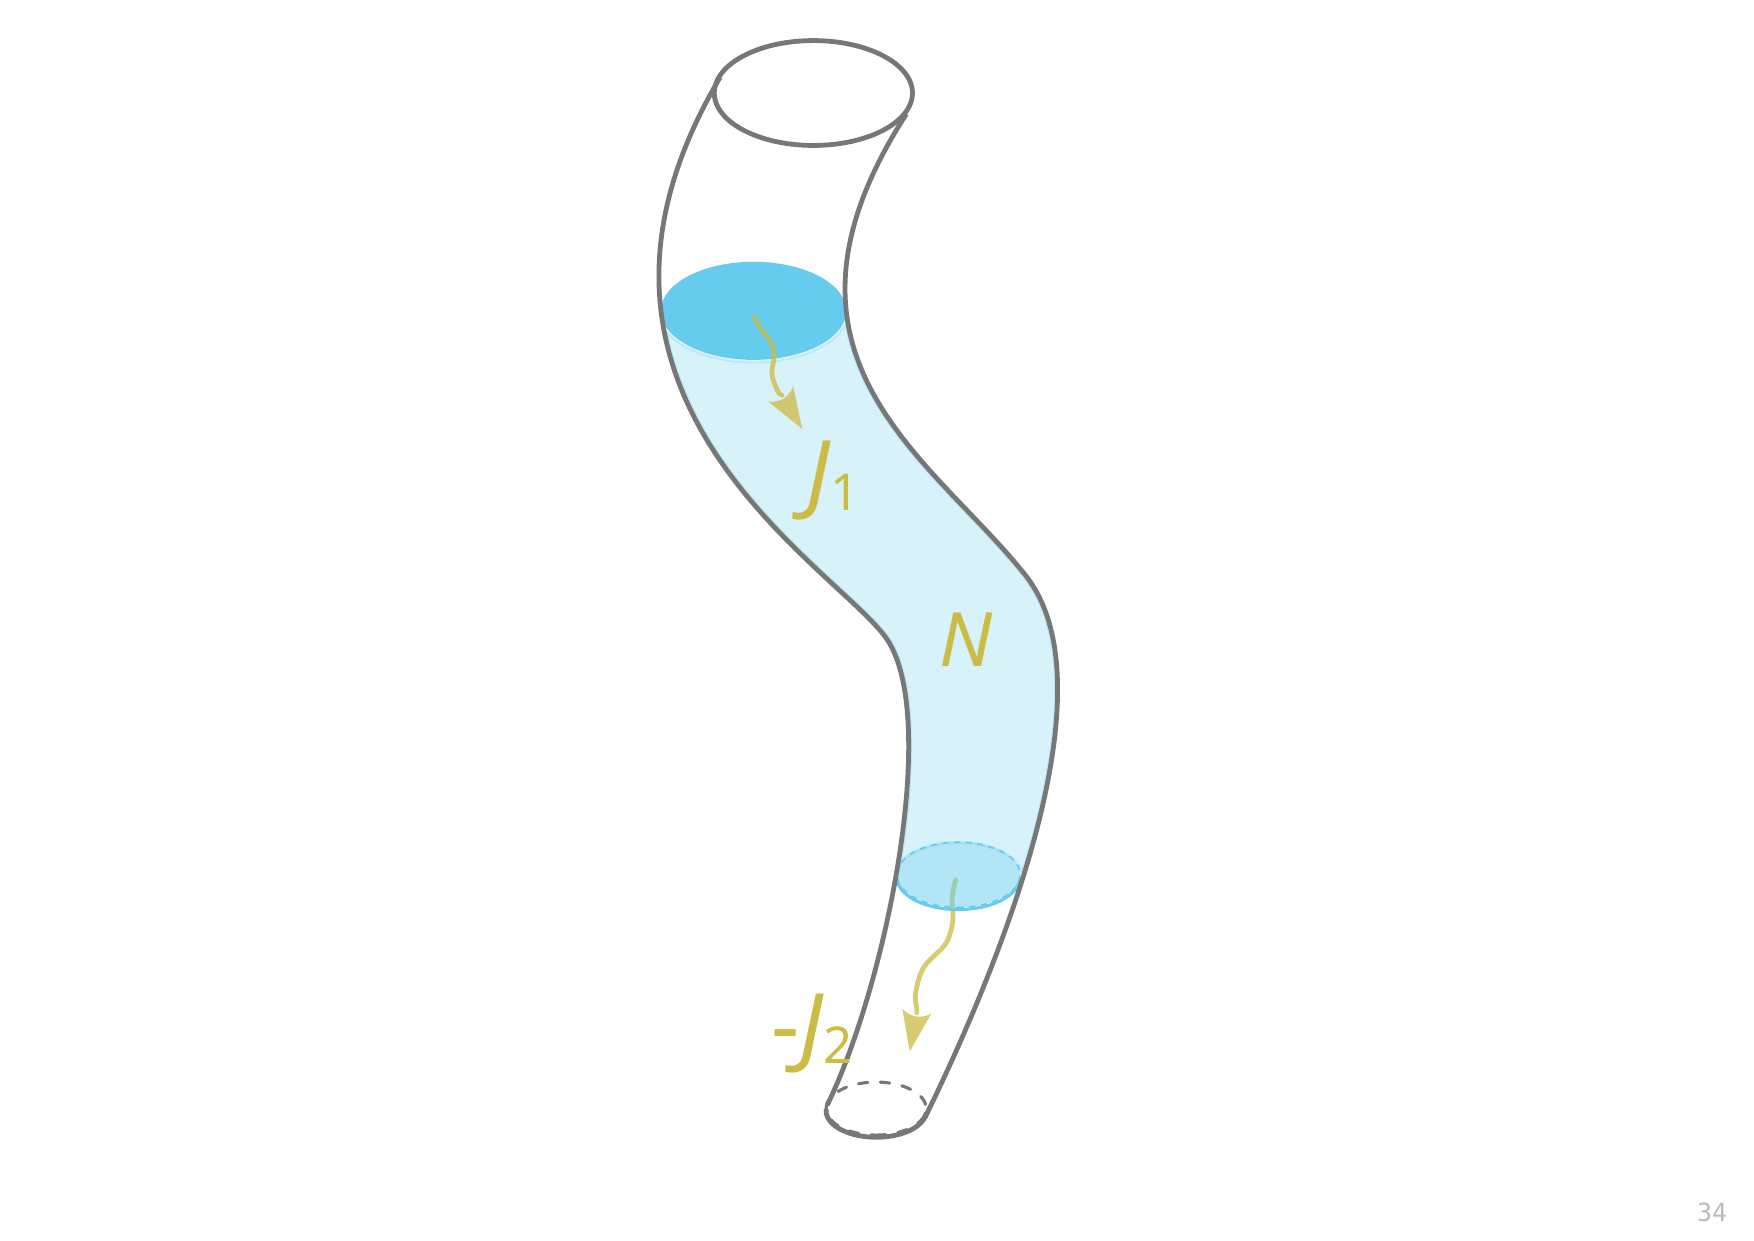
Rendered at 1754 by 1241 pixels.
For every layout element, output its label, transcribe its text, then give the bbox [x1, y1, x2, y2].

text_box [663, 261, 1055, 908]
text_box N [925, 579, 1014, 670]
text_box J1 [791, 402, 876, 505]
text_box -J2 [756, 955, 871, 1058]
